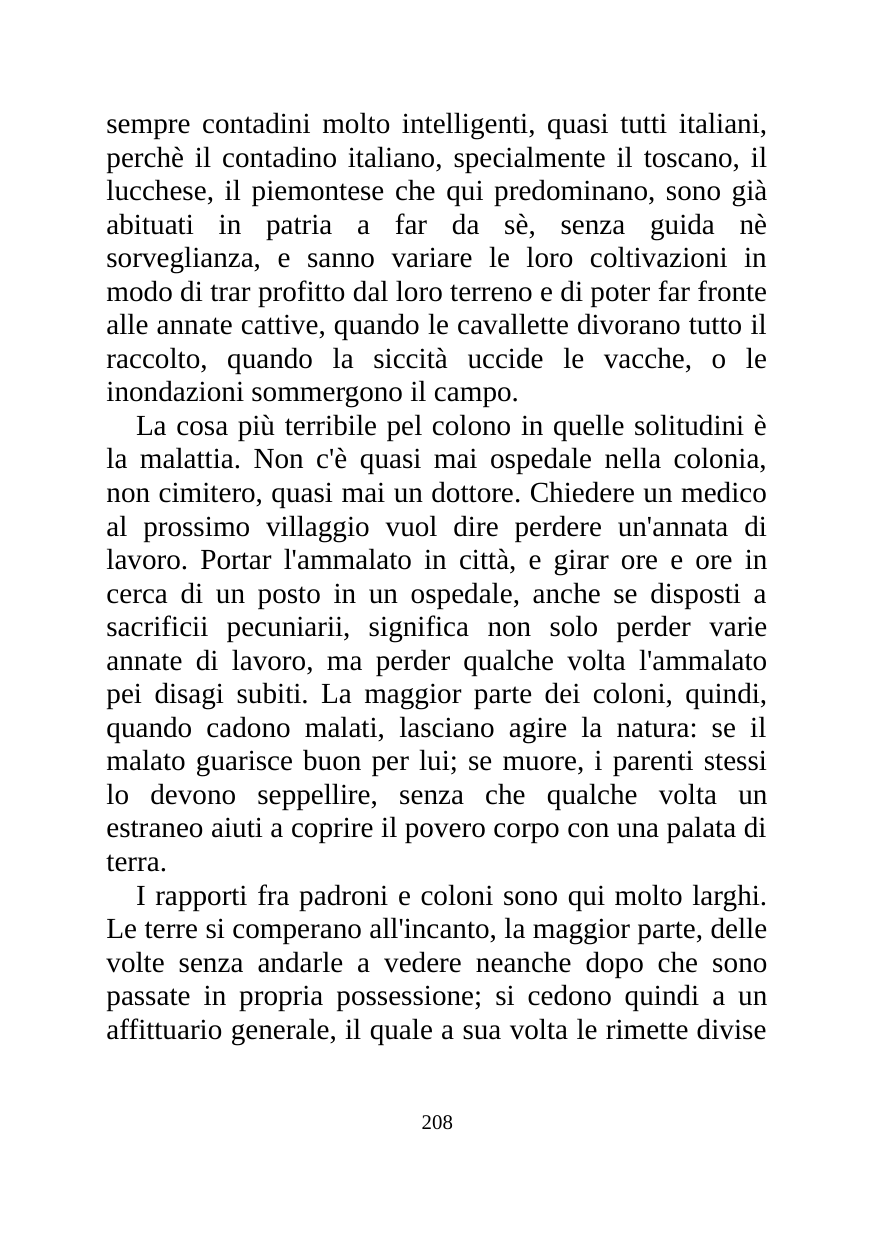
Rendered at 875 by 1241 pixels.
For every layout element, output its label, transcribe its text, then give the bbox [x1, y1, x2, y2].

text La cosa più terribile pel colono in quelle solitudini è la malattia. Non c'è quasi mai ospedale nella colonia, non cimitero, quasi mai un dottore. Chiedere un medico al prossimo villaggio vuol dire perdere un'annata di lavoro. Portar l'ammalato in città, e girar ore e ore in cerca di un posto in un ospedale, anche se disposti a sacrificii pecuniarii, significa non solo perder varie annate di lavoro, ma perder qualche volta l'ammalato pei disagi subiti. La maggior parte dei coloni, quindi, quando cadono malati, lasciano agire la natura: se il malato guarisce buon per lui; se muore, i parenti stessi lo devono seppellire, senza che qualche volta un estraneo aiuti a coprire il povero corpo con una palata di terra. [106, 408, 768, 878]
text sempre contadini molto intelligenti, quasi tutti italiani, perchè il contadino italiano, specialmente il toscano, il lucchese, il piemontese che qui predominano, sono già abituati in patria a far da sè, senza guida nè sorveglianza, e sanno variare le loro coltivazioni in modo di trar profitto dal loro terreno e di poter far fronte alle annate cattive, quando le cavallette divorano tutto il raccolto, quando la siccità uccide le vacche, o le inondazioni sommergono il campo. [106, 106, 768, 408]
text I rapporti fra padroni e coloni sono qui molto larghi. Le terre si comperano all'incanto, la maggior parte, delle volte senza andarle a vedere neanche dopo che sono passate in propria possessione; si cedono quindi a un affittuario generale, il quale a sua volta le rimette divise [106, 878, 768, 1045]
